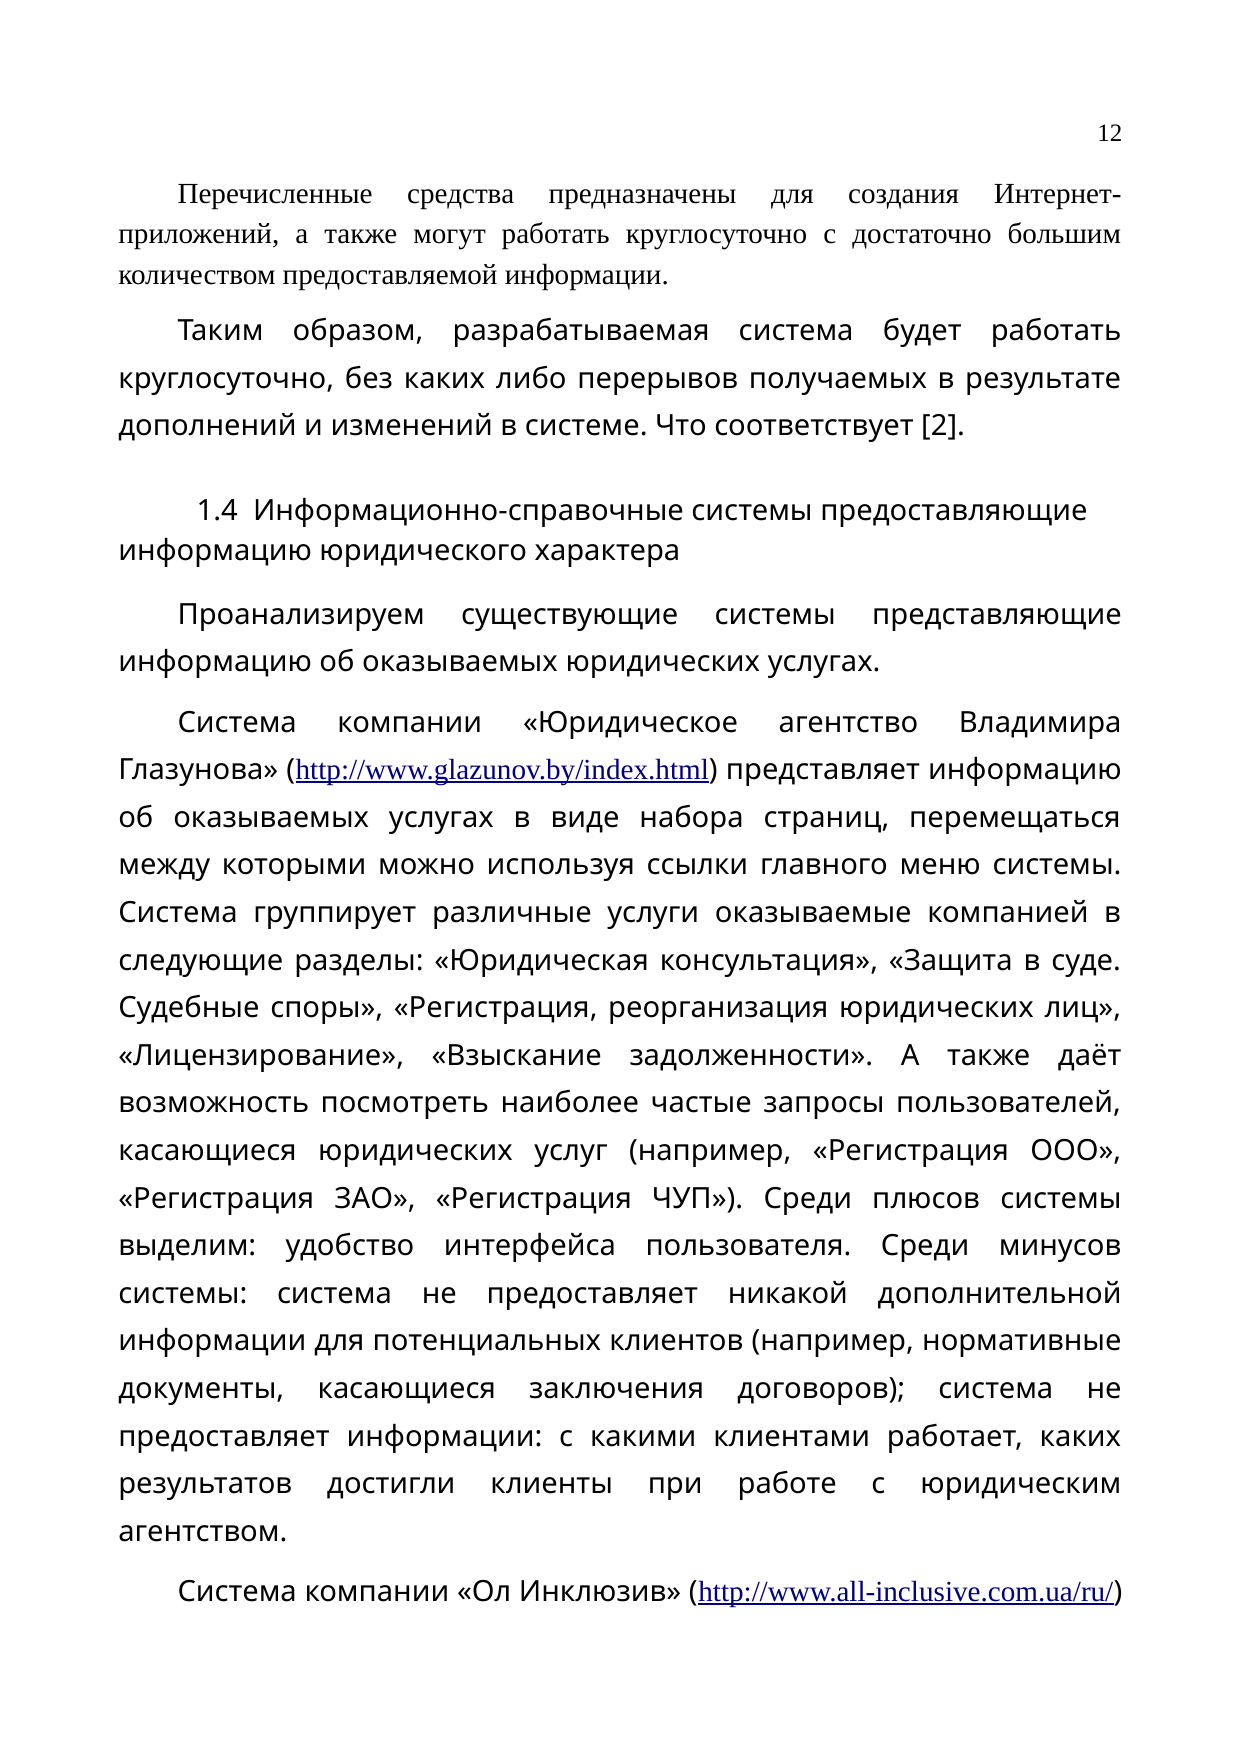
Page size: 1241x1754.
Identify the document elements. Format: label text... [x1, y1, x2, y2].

text Система компании «Ол Инклюзив» (http://www.all-inclusive.com.ua/ru/) [118, 1570, 1122, 1610]
text Перечисленные средства предназначены для создания Интернет-приложений, а также могут работать круглосуточно с достаточно большим количеством предоставляемой информации. [118, 176, 1122, 290]
text Система компании «Юридическое агентство Владимира Глазунова» (http://www.glazunov.by/index.html) представляет информацию об оказываемых услугах в виде набора страниц, перемещаться между которыми можно используя ссылки главного меню системы. Система группирует различные услуги оказываемые компанией в следующие разделы: «Юридическая консультация», «Защита в суде. Судебные споры», «Регистрация, реорганизация юридических лиц», «Лицензирование», «Взыскание задолженности». А также даёт возможность посмотреть наиболее частые запросы пользователей, касающиеся юридических услуг (например, «Регистрация ООО», «Регистрация ЗАО», «Регистрация ЧУП»). Среди плюсов системы выделим: удобство интерфейса пользователя. Среди минусов системы: система не предоставляет никакой дополнительной информации для потенциальных клиентов (например, нормативные документы, касающиеся заключения договоров); система не предоставляет информации: с какими клиентами работает, каких результатов достигли клиенты при работе с юридическим агентством. [118, 701, 1122, 1550]
text Таким образом, разрабатываемая система будет работать круглосуточно, без каких либо перерывов получаемых в результате дополнений и изменений в системе. Что соответствует [2]. [118, 309, 1122, 444]
text Проанализируем существующие системы представляющие информацию об оказываемых юридических услугах. [118, 593, 1122, 680]
subtitle Информационно-справочные системы предоставляющие информацию юридического характера [118, 489, 1122, 569]
